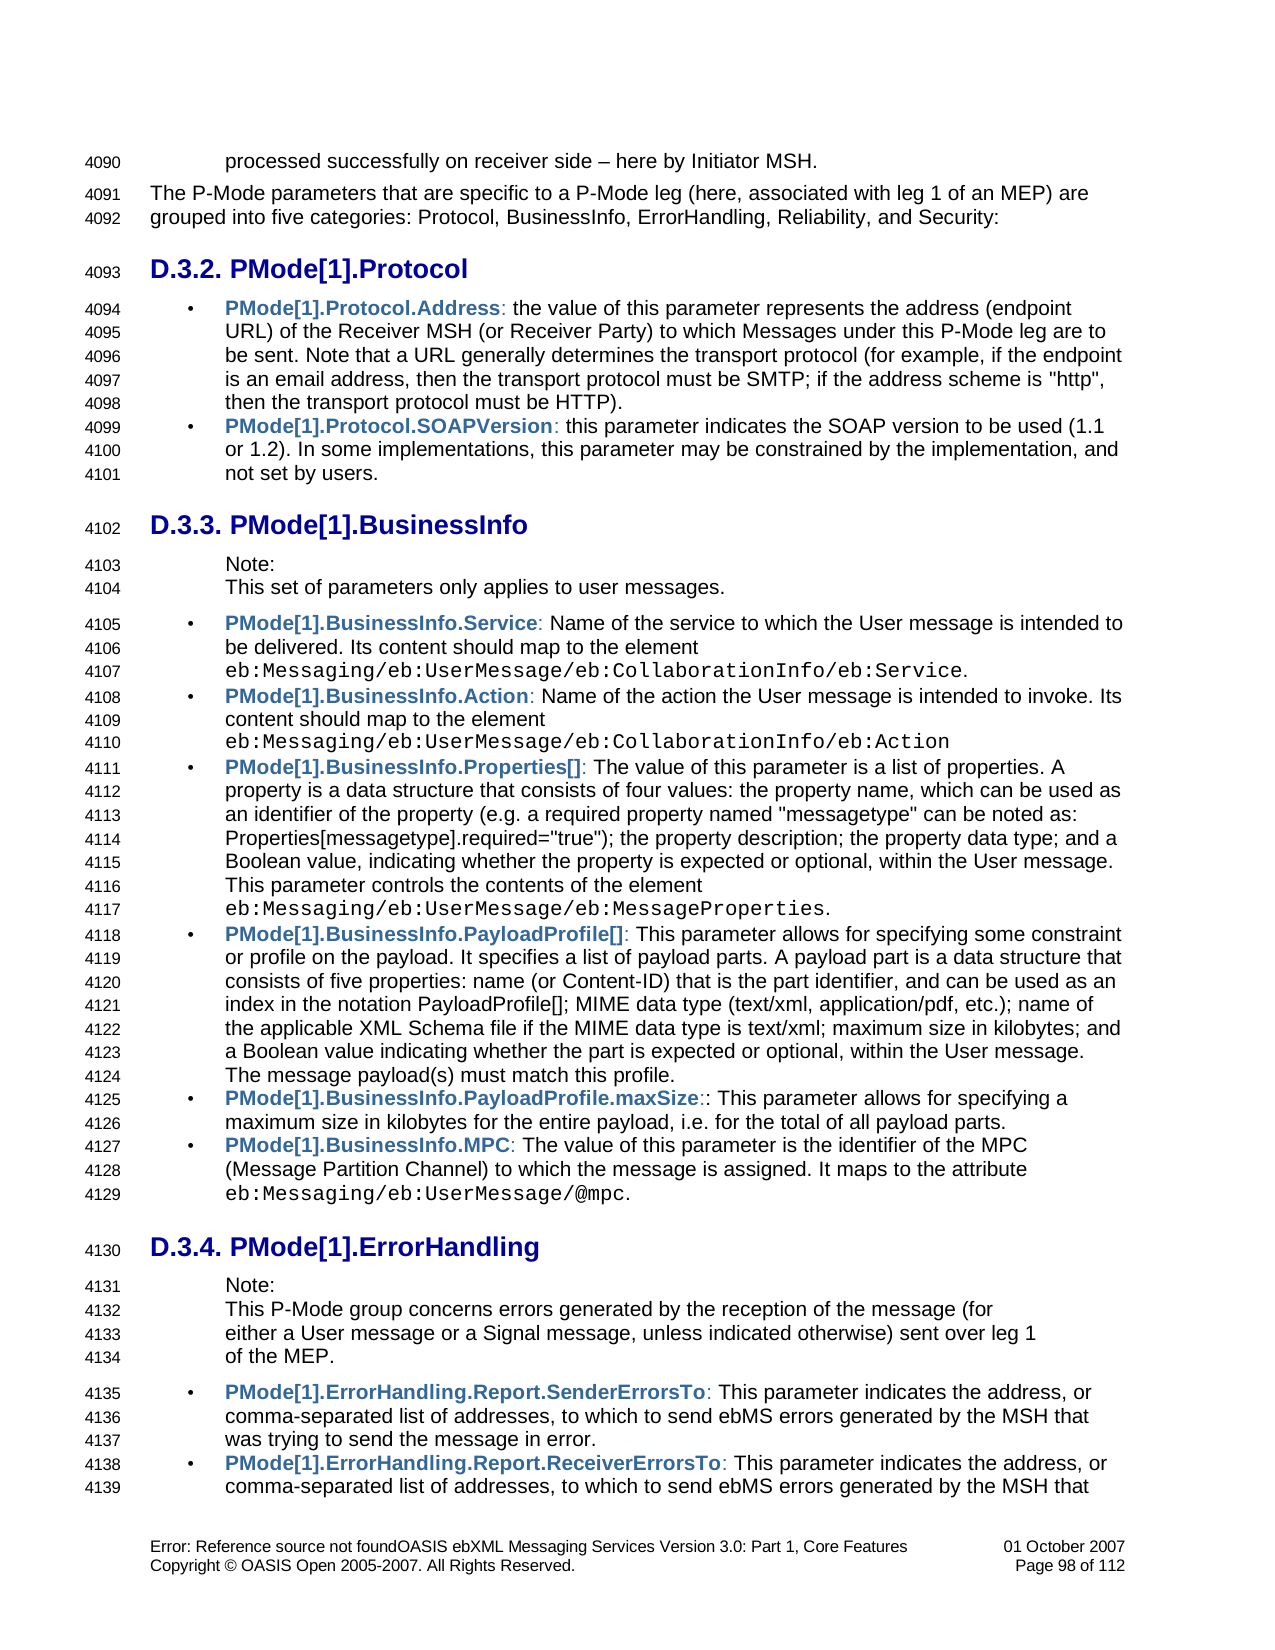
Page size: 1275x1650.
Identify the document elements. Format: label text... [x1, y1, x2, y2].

list PMode[1].BusinessInfo.MPC: The value of this parameter is the identifier of the MPC (Message Partition Channel) to which the message is assigned. It maps to the attribute eb:Messaging/eb:UserMessage/@mpc. [187, 1134, 1125, 1206]
list PMode[1].BusinessInfo.PayloadProfile[]: This parameter allows for specifying some constraint or profile on the payload. It specifies a list of payload parts. A payload part is a data structure that consists of five properties: name (or Content-ID) that is the part identifier, and can be used as an index in the notation PayloadProfile[]; MIME data type (text/xml, application/pdf, etc.); name of the applicable XML Schema file if the MIME data type is text/xml; maximum size in kilobytes; and a Boolean value indicating whether the part is expected or optional, within the User message. The message payload(s) must match this profile. [187, 922, 1125, 1087]
list PMode[1].BusinessInfo.Action: Name of the action the User message is intended to invoke. Its content should map to the element eb:Messaging/eb:UserMessage/eb:CollaborationInfo/eb:Action [187, 684, 1125, 755]
list PMode[1].ErrorHandling.Report.SenderErrorsTo: This parameter indicates the address, or comma-separated list of addresses, to which to send ebMS errors generated by the MSH that was trying to send the message in error. [187, 1381, 1125, 1451]
list PMode[1].BusinessInfo.Service: Name of the service to which the User message is intended to be delivered. Its content should map to the element eb:Messaging/eb:UserMessage/eb:CollaborationInfo/eb:Service. [187, 612, 1125, 684]
list processed successfully on receiver side – here by Initiator MSH. [187, 150, 1125, 173]
list PMode[1].ErrorHandling.Report.ReceiverErrorsTo: This parameter indicates the address, or comma-separated list of addresses, to which to send ebMS errors generated by the MSH that [187, 1451, 1125, 1498]
text Note: This P-Mode group concerns errors generated by the reception of the message (for either a User message or a Signal message, unless indicated otherwise) sent over leg 1 of the MEP. [225, 1274, 1050, 1368]
subtitle PMode[1].Protocol [150, 254, 1125, 284]
text Note: This set of parameters only applies to user messages. [225, 552, 1050, 599]
list PMode[1].Protocol.Address: the value of this parameter represents the address (endpoint URL) of the Receiver MSH (or Receiver Party) to which Messages under this P-Mode leg are to be sent. Note that a URL generally determines the transport protocol (for example, if the endpoint is an email address, then the transport protocol must be SMTP; if the address scheme is "http", then the transport protocol must be HTTP). [187, 296, 1125, 414]
list PMode[1].BusinessInfo.PayloadProfile.maxSize:: This parameter allows for specifying a maximum size in kilobytes for the entire payload, i.e. for the total of all payload parts. [187, 1087, 1125, 1134]
list PMode[1].Protocol.SOAPVersion: this parameter indicates the SOAP version to be used (1.1 or 1.2). In some implementations, this parameter may be constrained by the implementation, and not set by users. [187, 414, 1125, 485]
subtitle PMode[1].ErrorHandling [150, 1231, 1125, 1261]
subtitle PMode[1].BusinessInfo [150, 510, 1125, 540]
text The P-Mode parameters that are specific to a P-Mode leg (here, associated with leg 1 of an MEP) are grouped into five categories: Protocol, BusinessInfo, ErrorHandling, Reliability, and Security: [150, 182, 1125, 229]
list PMode[1].BusinessInfo.Properties[]: The value of this parameter is a list of properties. A property is a data structure that consists of four values: the property name, which can be used as an identifier of the property (e.g. a required property named "messagetype" can be noted as: Properties[messagetype].required="true"); the property description; the property data type; and a Boolean value, indicating whether the property is expected or optional, within the User message. This parameter controls the contents of the element eb:Messaging/eb:UserMessage/eb:MessageProperties. [187, 755, 1125, 922]
